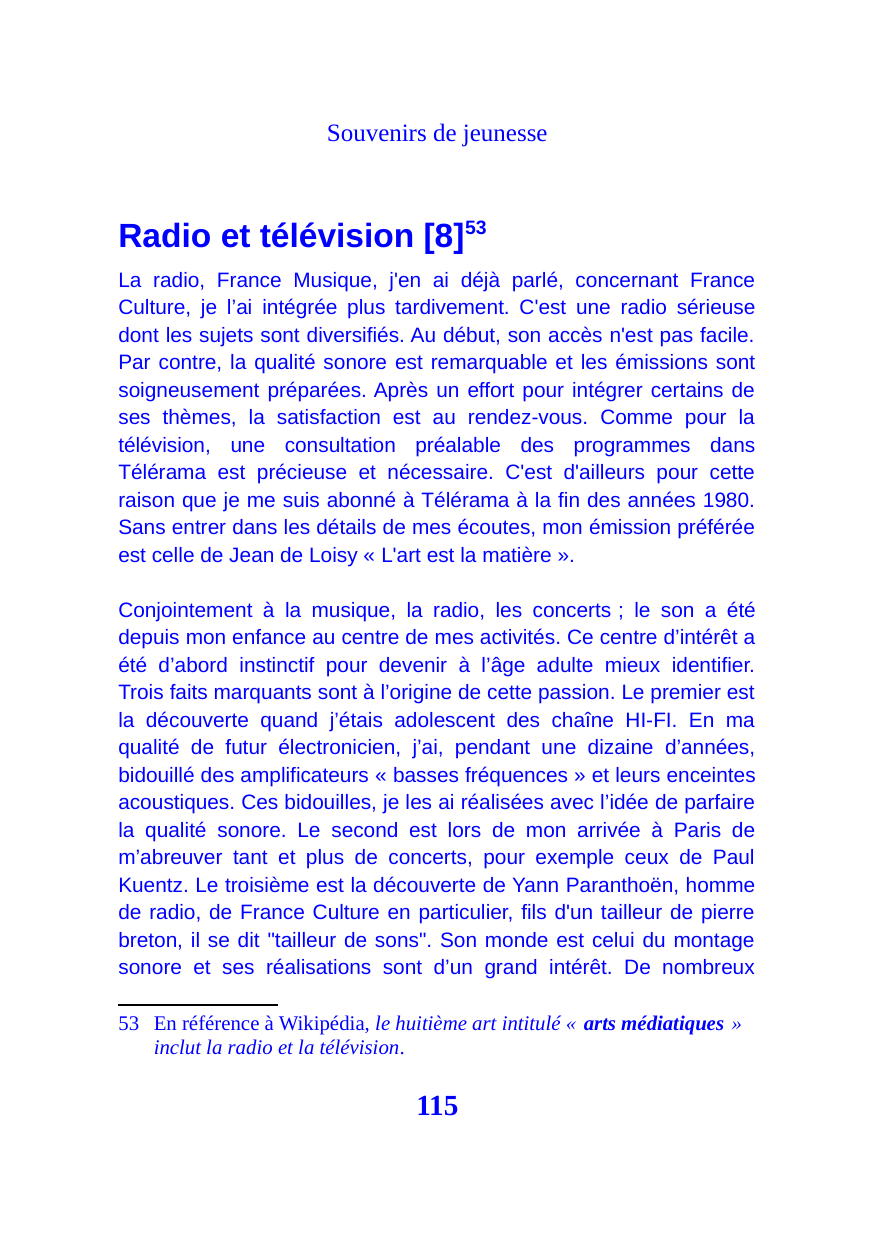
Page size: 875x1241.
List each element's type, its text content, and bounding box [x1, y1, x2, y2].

text Conjointement à la musique, la radio, les concerts ; le son a été depuis mon enfance au centre de mes activités. Ce centre d’intérêt a été d’abord instinctif pour devenir à l’âge adulte mieux identifier. Trois faits marquants sont à l’origine de cette passion. Le premier est la découverte quand j’étais adolescent des chaîne HI-FI. En ma qualité de futur électronicien, j’ai, pendant une dizaine d’années, bidouillé des amplificateurs « basses fréquences » et leurs enceintes acoustiques. Ces bidouilles, je les ai réalisées avec l’idée de parfaire la qualité sonore. Le second est lors de mon arrivée à Paris de m’abreuver tant et plus de concerts, pour exemple ceux de Paul Kuentz. Le troisième est la découverte de Yann Paranthoën, homme de radio, de France Culture en particulier, fils d'un tailleur de pierre breton, il se dit "tailleur de sons". Son monde est celui du montage sonore et ses réalisations sont d’un grand intérêt. De nombreux [118, 597, 756, 979]
subtitle Radio et télévision [8] [118, 216, 756, 255]
text La radio, France Musique, j'en ai déjà parlé, concernant France Culture, je l’ai intégrée plus tardivement. C'est une radio sérieuse dont les sujets sont diversifiés. Au début, son accès n'est pas facile. Par contre, la qualité sonore est remarquable et les émissions sont soigneusement préparées. Après un effort pour intégrer certains de ses thèmes, la satisfaction est au rendez-vous. Comme pour la télévision, une consultation préalable des programmes dans Télérama est précieuse et nécessaire. C'est d'ailleurs pour cette raison que je me suis abonné à Télérama à la fin des années 1980. Sans entrer dans les détails de mes écoutes, mon émission préférée est celle de Jean de Loisy « L'art est la matière ». [118, 267, 756, 566]
text En référence à Wikipédia, le huitième art intitulé « arts médiatiques » inclut la radio et la télévision. [118, 1011, 756, 1059]
